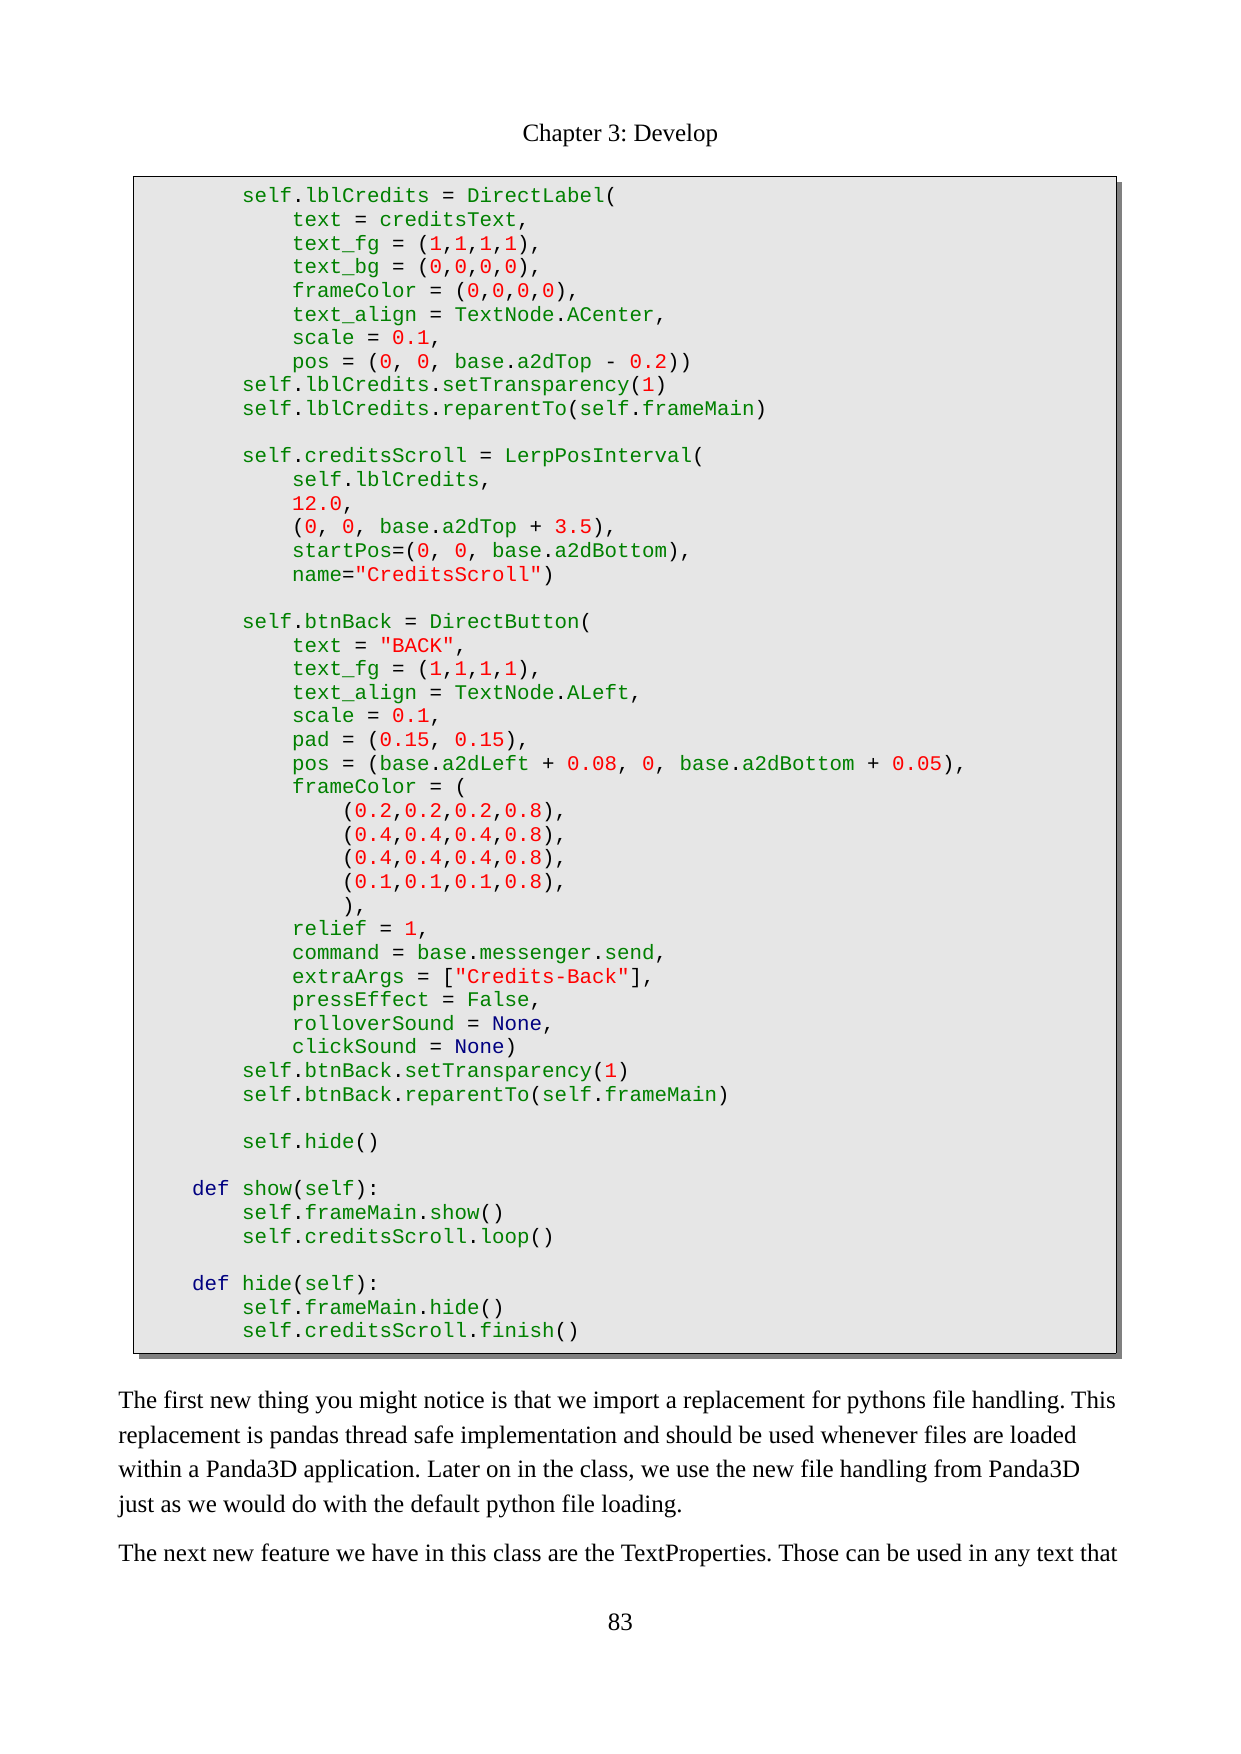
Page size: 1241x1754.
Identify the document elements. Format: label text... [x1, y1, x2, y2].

text self.btnBack.reparentTo(self.frameMain) [134, 1075, 1116, 1098]
text pos = (base.a2dLeft + 0.08, 0, base.a2dBottom + 0.05), [134, 744, 1116, 767]
text self.creditsScroll.finish() [134, 1311, 1116, 1353]
text def hide(self): [134, 1264, 1116, 1288]
text self.lblCredits = DirectLabel( [134, 177, 1116, 200]
text rolloverSound = None, [134, 1004, 1116, 1028]
text The next new feature we have in this class are the TextProperties. Those can be used in any text that [118, 1538, 1122, 1567]
text relief = 1, [134, 909, 1116, 933]
text (0, 0, base.a2dTop + 3.5), [134, 507, 1116, 531]
text self.frameMain.hide() [134, 1288, 1116, 1311]
text name="CreditsScroll") [134, 555, 1116, 578]
text text_fg = (1,1,1,1), [134, 224, 1116, 247]
text scale = 0.1, [134, 318, 1116, 342]
text text_fg = (1,1,1,1), [134, 649, 1116, 673]
text self.lblCredits.setTransparency(1) [134, 366, 1116, 389]
text (0.2,0.2,0.2,0.8), [134, 791, 1116, 815]
text self.creditsScroll.loop() [134, 1217, 1116, 1240]
text def show(self): [134, 1169, 1116, 1193]
text scale = 0.1, [134, 697, 1116, 720]
text self.btnBack = DirectButton( [134, 602, 1116, 626]
text ), [134, 886, 1116, 909]
text clickSound = None) [134, 1028, 1116, 1051]
text self.btnBack.setTransparency(1) [134, 1051, 1116, 1075]
text text_bg = (0,0,0,0), [134, 247, 1116, 271]
text 12.0, [134, 484, 1116, 507]
text self.lblCredits.reparentTo(self.frameMain) [134, 389, 1116, 413]
text self.frameMain.show() [134, 1193, 1116, 1217]
text text_align = TextNode.ACenter, [134, 294, 1116, 318]
text self.hide() [134, 1122, 1116, 1146]
text pressEffect = False, [134, 980, 1116, 1004]
text pad = (0.15, 0.15), [134, 720, 1116, 744]
text (0.4,0.4,0.4,0.8), [134, 815, 1116, 838]
text self.lblCredits, [134, 460, 1116, 484]
text text = "BACK", [134, 626, 1116, 649]
text text = creditsText, [134, 200, 1116, 224]
text startPos=(0, 0, base.a2dBottom), [134, 531, 1116, 555]
text (0.4,0.4,0.4,0.8), [134, 838, 1116, 862]
text The first new thing you might notice is that we import a replacement for pythons file handling. This replacement is pandas thread safe implementation and should be used whenever files are loaded within a Panda3D application. Later on in the class, we use the new file handling from Panda3D just as we would do with the default python file loading. [118, 1385, 1122, 1518]
text (0.1,0.1,0.1,0.8), [134, 862, 1116, 886]
text command = base.messenger.send, [134, 933, 1116, 957]
text pos = (0, 0, base.a2dTop - 0.2)) [134, 342, 1116, 366]
text frameColor = (0,0,0,0), [134, 271, 1116, 294]
text self.creditsScroll = LerpPosInterval( [134, 436, 1116, 460]
text frameColor = ( [134, 767, 1116, 791]
text extraArgs = ["Credits-Back"], [134, 957, 1116, 980]
text text_align = TextNode.ALeft, [134, 673, 1116, 697]
